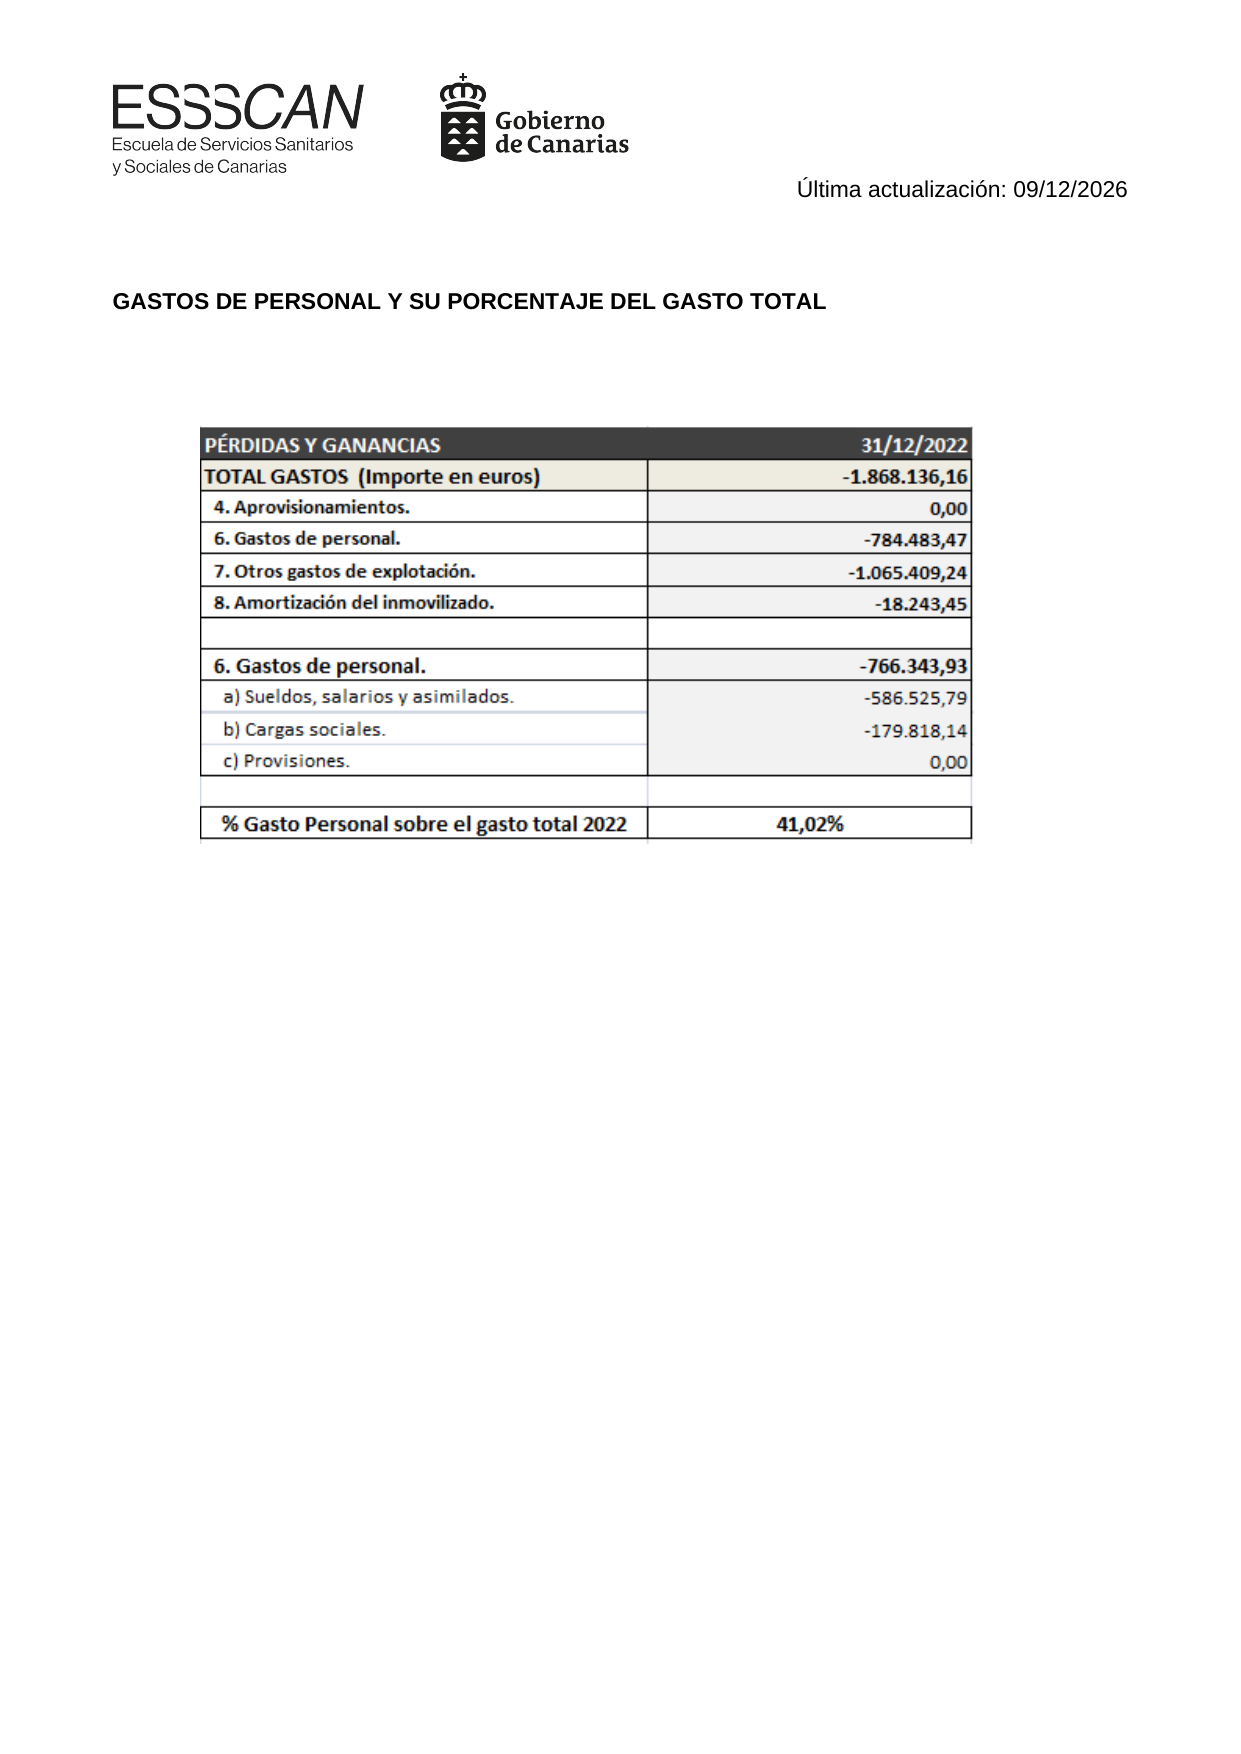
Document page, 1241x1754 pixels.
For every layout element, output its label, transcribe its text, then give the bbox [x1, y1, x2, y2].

text Última actualización: 12/09/2023 [112, 176, 1128, 202]
text GASTOS DE PERSONAL Y SU PORCENTAJE DEL GASTO TOTAL [112, 288, 1128, 314]
